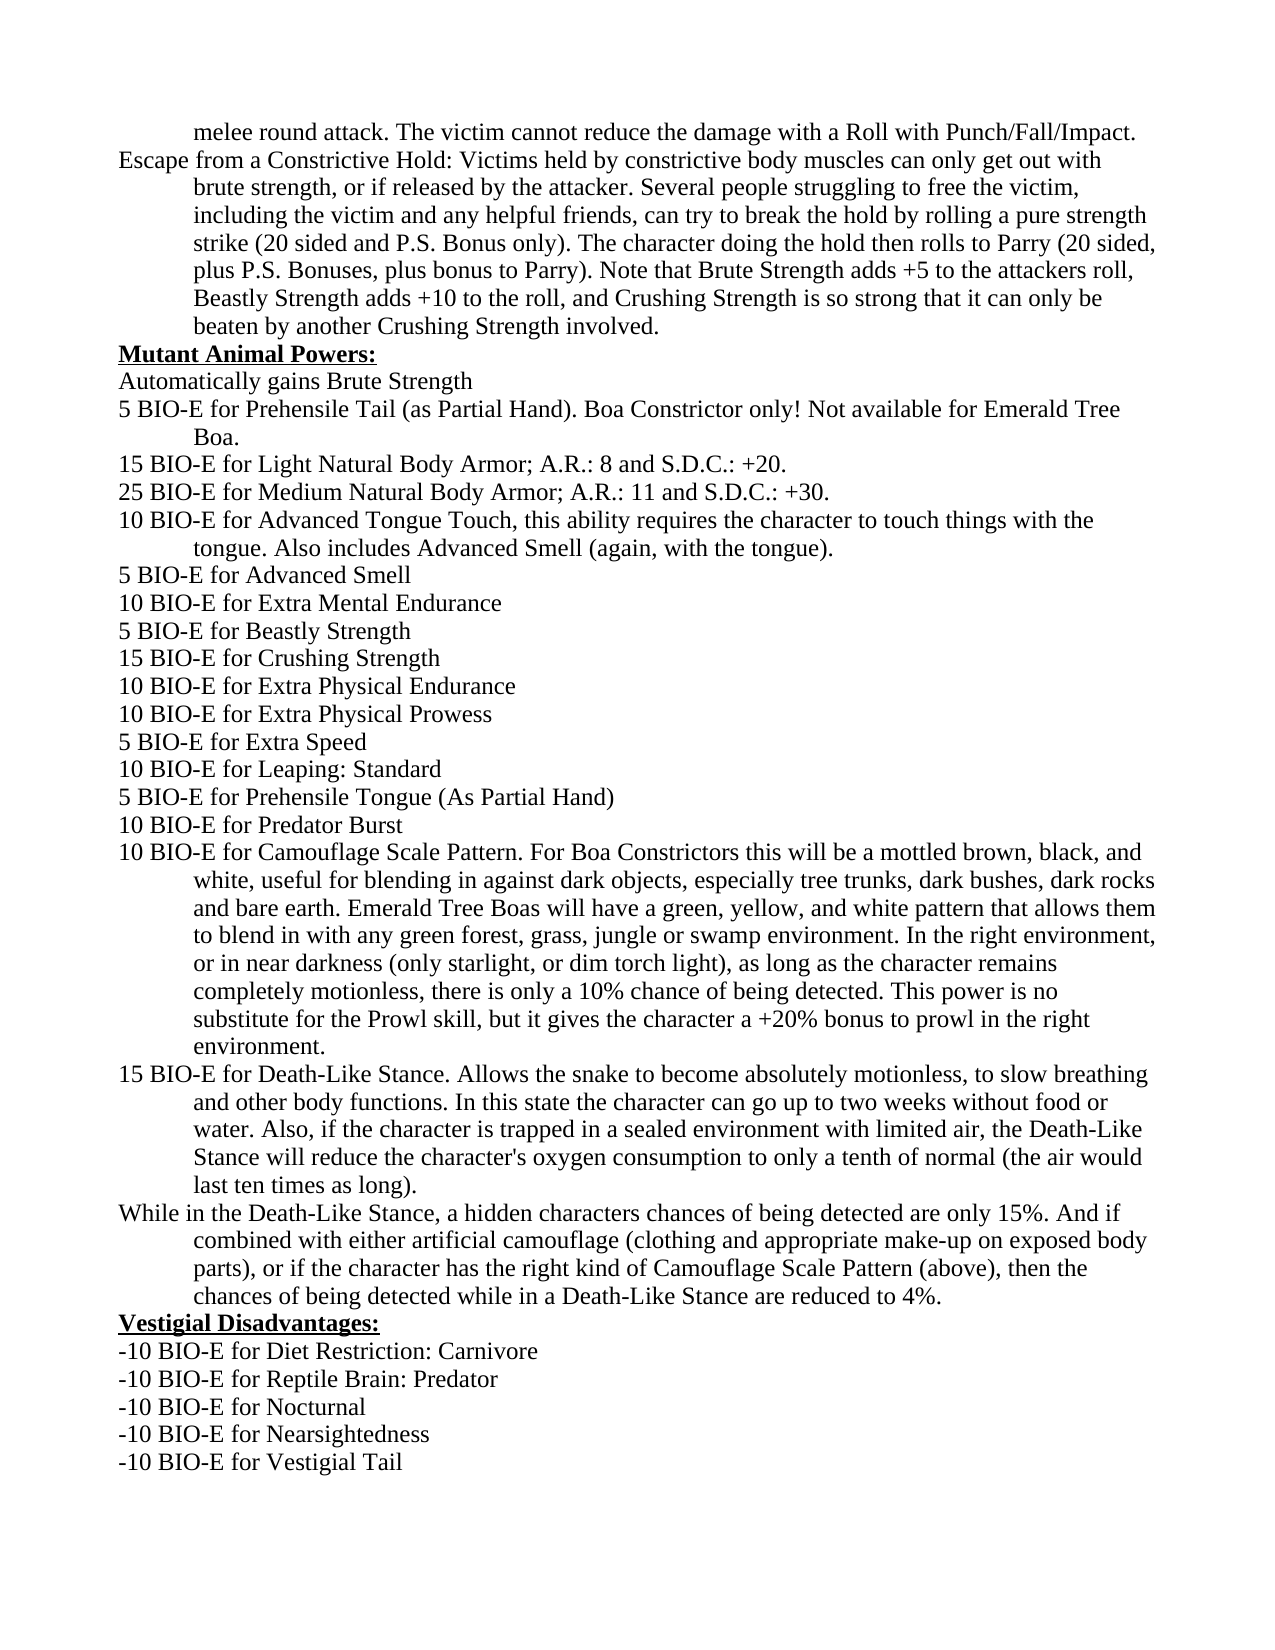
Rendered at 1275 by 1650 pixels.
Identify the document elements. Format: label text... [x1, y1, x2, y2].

text Mutant Animal Powers: [118, 340, 1157, 367]
text 10 BIO-E for Camouflage Scale Pattern. For Boa Constrictors this will be a mottled brown, black, and white, useful for blending in against dark objects, especially tree trunks, dark bushes, dark rocks and bare earth. Emerald Tree Boas will have a green, yellow, and white pattern that allows them to blend in with any green forest, grass, jungle or swamp environment. In the right environment, or in near darkness (only starlight, or dim torch light), as long as the character remains completely motionless, there is only a 10% chance of being detected. This power is no substitute for the Prowl skill, but it gives the character a +20% bonus to prowl in the right environment. [118, 838, 1157, 1060]
text While in the Death-Like Stance, a hidden characters chances of being detected are only 15%. And if combined with either artificial camouflage (clothing and appropriate make-up on exposed body parts), or if the character has the right kind of Camouflage Scale Pattern (above), then the chances of being detected while in a Death-Like Stance are reduced to 4%. [118, 1199, 1157, 1309]
text 10 BIO-E for Extra Physical Endurance [118, 672, 1157, 700]
text -10 BIO-E for Diet Restriction: Carnivore [118, 1337, 1157, 1365]
text 5 BIO-E for Advanced Smell [118, 561, 1157, 589]
text Vestigial Disadvantages: [118, 1309, 1157, 1337]
text -10 BIO-E for Nocturnal [118, 1393, 1157, 1420]
text -10 BIO-E for Nearsightedness [118, 1420, 1157, 1448]
text 10 BIO-E for Extra Mental Endurance [118, 589, 1157, 617]
text 5 BIO-E for Extra Speed [118, 728, 1157, 755]
text 15 BIO-E for Crushing Strength [118, 644, 1157, 672]
text 5 BIO-E for Beastly Strength [118, 617, 1157, 644]
text Automatically gains Brute Strength [118, 367, 1157, 395]
text 15 BIO-E for Light Natural Body Armor; A.R.: 8 and S.D.C.: +20. [118, 451, 1157, 478]
text 25 BIO-E for Medium Natural Body Armor; A.R.: 11 and S.D.C.: +30. [118, 478, 1157, 506]
text 10 BIO-E for Extra Physical Prowess [118, 700, 1157, 728]
text 5 BIO-E for Prehensile Tail (as Partial Hand). Boa Constrictor only! Not available for Emerald Tree Boa. [118, 395, 1157, 451]
text Escape from a Constrictive Hold: Victims held by constrictive body muscles can only get out with brute strength, or if released by the attacker. Several people struggling to free the victim, including the victim and any helpful friends, can try to break the hold by rolling a pure strength strike (20 sided and P.S. Bonus only). The character doing the hold then rolls to Parry (20 sided, plus P.S. Bonuses, plus bonus to Parry). Note that Brute Strength adds +5 to the attackers roll, Beastly Strength adds +10 to the roll, and Crushing Strength is so strong that it can only be beaten by another Crushing Strength involved. [118, 146, 1157, 340]
text 10 BIO-E for Leaping: Standard [118, 755, 1157, 783]
text 5 BIO-E for Prehensile Tongue (As Partial Hand) [118, 783, 1157, 811]
text 10 BIO-E for Predator Burst [118, 811, 1157, 838]
text melee round attack. The victim cannot reduce the damage with a Roll with Punch/Fall/Impact. [118, 118, 1157, 146]
text 10 BIO-E for Advanced Tongue Touch, this ability requires the character to touch things with the tongue. Also includes Advanced Smell (again, with the tongue). [118, 506, 1157, 561]
text 15 BIO-E for Death-Like Stance. Allows the snake to become absolutely motionless, to slow breathing and other body functions. In this state the character can go up to two weeks without food or water. Also, if the character is trapped in a sealed environment with limited air, the Death-Like Stance will reduce the character's oxygen consumption to only a tenth of normal (the air would last ten times as long). [118, 1060, 1157, 1199]
text -10 BIO-E for Vestigial Tail [118, 1448, 1157, 1476]
text -10 BIO-E for Reptile Brain: Predator [118, 1365, 1157, 1393]
